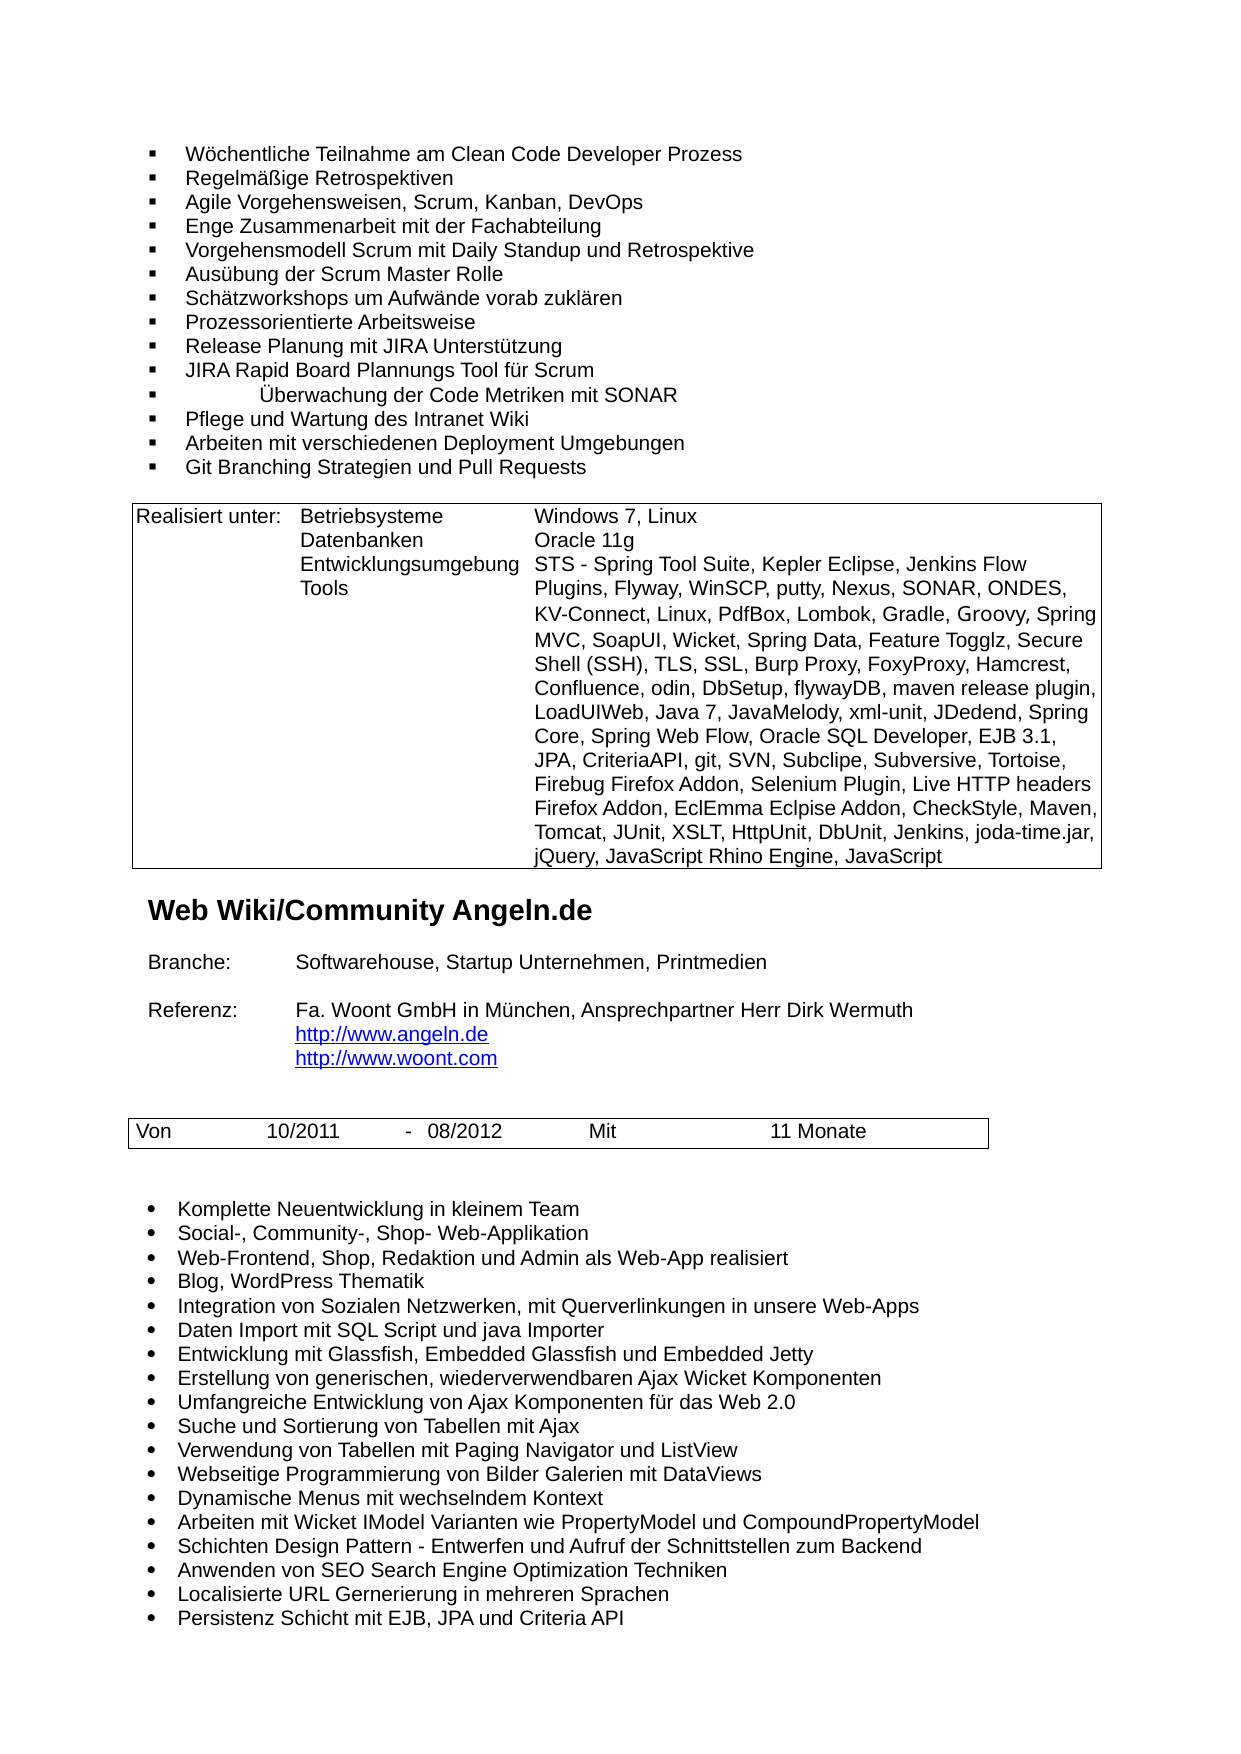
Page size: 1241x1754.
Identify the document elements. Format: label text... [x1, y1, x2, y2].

list Agile Vorgehensweisen, Scrum, Kanban, DevOps [148, 190, 1110, 214]
list Regelmäßige Retrospektiven [148, 166, 1110, 190]
list Verwendung von Tabellen mit Paging Navigator und ListView [148, 1438, 1110, 1462]
list Anwenden von SEO Search Engine Optimization Techniken [148, 1558, 1110, 1582]
list Schichten Design Pattern - Entwerfen und Aufruf der Schnittstellen zum Backend [148, 1534, 1110, 1558]
list Überwachung der Code Metriken mit SONAR [148, 382, 1110, 406]
table_header Realisiert unter: [133, 504, 297, 552]
table_header 11 Monate [763, 1119, 988, 1148]
list Entwicklung mit Glassfish, Embedded Glassfish und Embedded Jetty [148, 1342, 1110, 1366]
list Suche und Sortierung von Tabellen mit Ajax [148, 1414, 1110, 1438]
list Release Planung mit JIRA Unterstützung [148, 334, 1110, 358]
list Schätzworkshops um Aufwände vorab zuklären [148, 286, 1110, 310]
list Integration von Sozialen Netzwerken, mit Querverlinkungen in unsere Web-Apps [148, 1293, 1110, 1317]
table_header 08/2012 [420, 1119, 581, 1148]
list Social-, Community-, Shop- Web-Applikation [148, 1221, 1110, 1245]
list Komplette Neuentwicklung in kleinem Team [148, 1197, 1110, 1221]
list JIRA Rapid Board Plannungs Tool für Scrum [148, 358, 1110, 382]
text Web Wiki/Community Angeln.de [148, 892, 1110, 926]
table_header Betriebsysteme Datenbanken [297, 504, 531, 552]
text http://www.angeln.de [221, 1022, 1110, 1046]
list Enge Zusammenarbeit mit der Fachabteilung [148, 214, 1110, 238]
list Arbeiten mit verschiedenen Deployment Umgebungen [148, 431, 1110, 454]
table_header 10/2011 [259, 1119, 398, 1148]
list Web-Frontend, Shop, Redaktion und Admin als Web-App realisiert [148, 1245, 1110, 1269]
table_cell Entwicklungsumgebung Tools [297, 552, 531, 867]
list Persistenz Schicht mit EJB, JPA und Criteria API [148, 1606, 1110, 1630]
list Arbeiten mit Wicket IModel Varianten wie PropertyModel und CompoundPropertyModel [148, 1510, 1110, 1534]
list Ausübung der Scrum Master Rolle [148, 262, 1110, 286]
list Umfangreiche Entwicklung von Ajax Komponenten für das Web 2.0 [148, 1390, 1110, 1414]
table_header Windows 7, Linux Oracle 11g [531, 504, 1101, 552]
list Vorgehensmodell Scrum mit Daily Standup und Retrospektive [148, 238, 1110, 262]
list Localisierte URL Gernerierung in mehreren Sprachen [148, 1582, 1110, 1606]
table_header Von [129, 1119, 259, 1148]
list Webseitige Programmierung von Bilder Galerien mit DataViews [148, 1462, 1110, 1486]
list Erstellung von generischen, wiederverwendbaren Ajax Wicket Komponenten [148, 1366, 1110, 1390]
table_cell [133, 552, 297, 867]
text Referenz: Fa. Woont GmbH in München, Ansprechpartner Herr Dirk Wermuth [148, 998, 1110, 1022]
text http://www.woont.com [221, 1046, 1110, 1070]
list Git Branching Strategien und Pull Requests [148, 454, 1110, 479]
table_header Mit [581, 1119, 762, 1148]
list Dynamische Menus mit wechselndem Kontext [148, 1486, 1110, 1510]
list Pflege und Wartung des Intranet Wiki [148, 406, 1110, 431]
table_header - [398, 1119, 420, 1148]
text Branche: Softwarehouse, Startup Unternehmen, Printmedien [148, 950, 1110, 974]
list Wöchentliche Teilnahme am Clean Code Developer Prozess [148, 142, 1110, 166]
list Prozessorientierte Arbeitsweise [148, 310, 1110, 334]
list Blog, WordPress Thematik [148, 1269, 1110, 1293]
list Daten Import mit SQL Script und java Importer [148, 1317, 1110, 1342]
table_cell STS - Spring Tool Suite, Kepler Eclipse, Jenkins Flow Plugins, Flyway, WinSCP, putty, Nexus, SONAR, ONDES, KV-Connect, Linux, PdfBox, Lombok, Gradle, Groovy, Spring MVC, SoapUI, Wicket, Spring Data, Feature Togglz, Secure Shell (SSH), TLS, SSL, Burp Proxy, FoxyProxy, Hamcrest, Confluence, odin, DbSetup, flywayDB, maven release plugin, LoadUIWeb, Java 7, JavaMelody, xml-unit, JDedend, Spring Core, Spring Web Flow, Oracle SQL Developer, EJB 3.1, JPA, CriteriaAPI, git, SVN, Subclipe, Subversive, Tortoise, Firebug Firefox Addon, Selenium Plugin, Live HTTP headers Firefox Addon, EclEmma Eclpise Addon, CheckStyle, Maven, Tomcat, JUnit, XSLT, HttpUnit, DbUnit, Jenkins, joda-time.jar, jQuery, JavaScript Rhino Engine, JavaScript [531, 552, 1101, 867]
